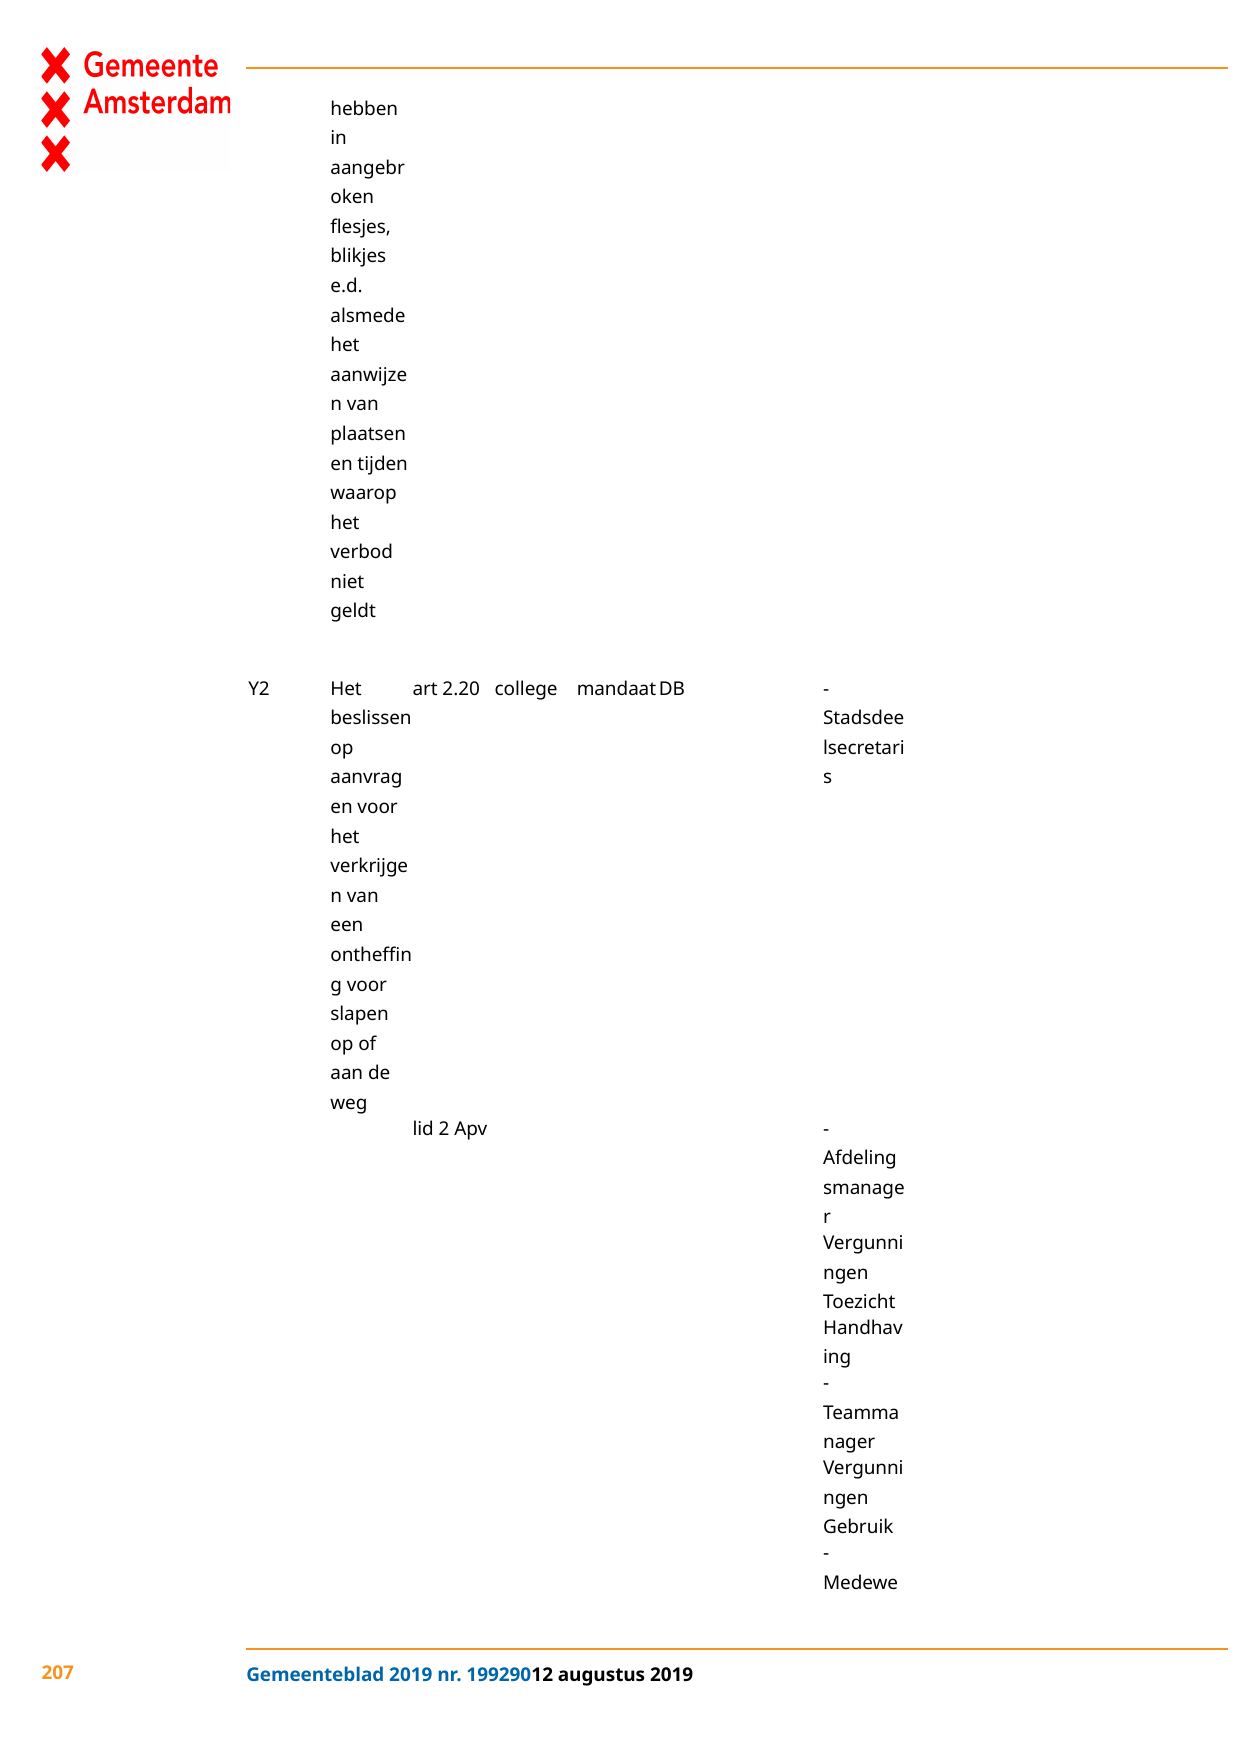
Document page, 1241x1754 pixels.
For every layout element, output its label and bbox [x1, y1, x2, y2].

picture [41, 47, 231, 172]
